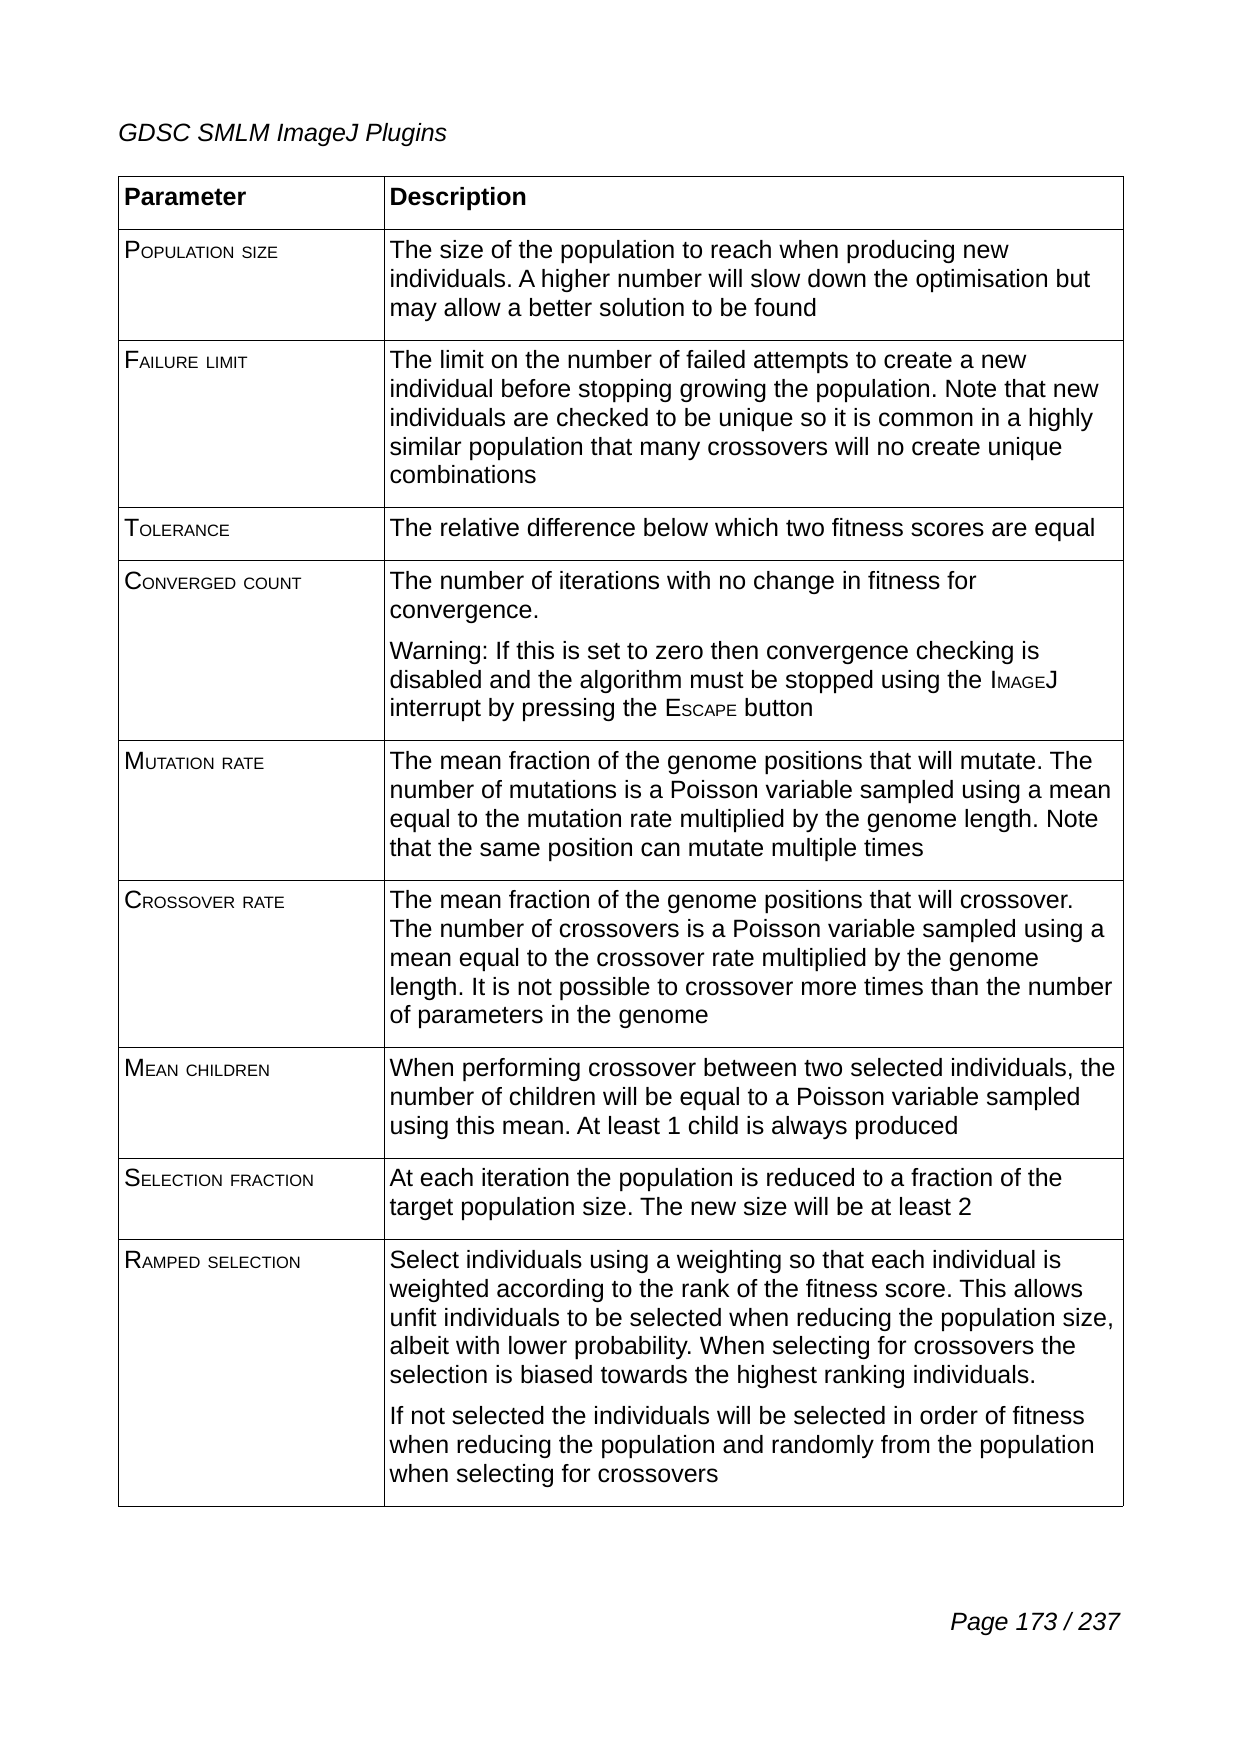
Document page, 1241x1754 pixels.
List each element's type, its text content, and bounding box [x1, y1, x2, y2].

table_header Parameter [119, 177, 384, 229]
table_cell Crossover rate [119, 881, 384, 1047]
table_cell Failure limit [119, 341, 384, 507]
table_cell The number of iterations with no change in fitness for convergence. Warning: If this is set to zero then convergence checking is disabled and the algorithm must be stopped using the ImageJ interrupt by pressing the Escape button [385, 561, 1123, 740]
table_cell The mean fraction of the genome positions that will crossover. The number of crossovers is a Poisson variable sampled using a mean equal to the crossover rate multiplied by the genome length. It is not possible to crossover more times than the number of parameters in the genome [385, 881, 1123, 1047]
table_cell Mean children [119, 1048, 384, 1158]
table_cell The size of the population to reach when producing new individuals. A higher number will slow down the optimisation but may allow a better solution to be found [385, 230, 1123, 339]
table_cell Ramped selection [119, 1240, 384, 1506]
table_cell Select individuals using a weighting so that each individual is weighted according to the rank of the fitness score. This allows unfit individuals to be selected when reducing the population size, albeit with lower probability. When selecting for crossovers the selection is biased towards the highest ranking individuals. If not selected the individuals will be selected in order of fitness when reducing the population and randomly from the population when selecting for crossovers [385, 1240, 1123, 1506]
table_cell Mutation rate [119, 741, 384, 879]
table_cell The relative difference below which two fitness scores are equal [385, 508, 1123, 560]
table_header Description [385, 177, 1123, 229]
table_cell When performing crossover between two selected individuals, the number of children will be equal to a Poisson variable sampled using this mean. At least 1 child is always produced [385, 1048, 1123, 1158]
table_cell Tolerance [119, 508, 384, 560]
table_cell The limit on the number of failed attempts to create a new individual before stopping growing the population. Note that new individuals are checked to be unique so it is common in a highly similar population that many crossovers will no create unique combinations [385, 341, 1123, 507]
table_cell Population size [119, 230, 384, 339]
table_cell At each iteration the population is reduced to a fraction of the target population size. The new size will be at least 2 [385, 1159, 1123, 1239]
table_cell The mean fraction of the genome positions that will mutate. The number of mutations is a Poisson variable sampled using a mean equal to the mutation rate multiplied by the genome length. Note that the same position can mutate multiple times [385, 741, 1123, 879]
table_cell Selection fraction [119, 1159, 384, 1239]
table_cell Converged count [119, 561, 384, 740]
